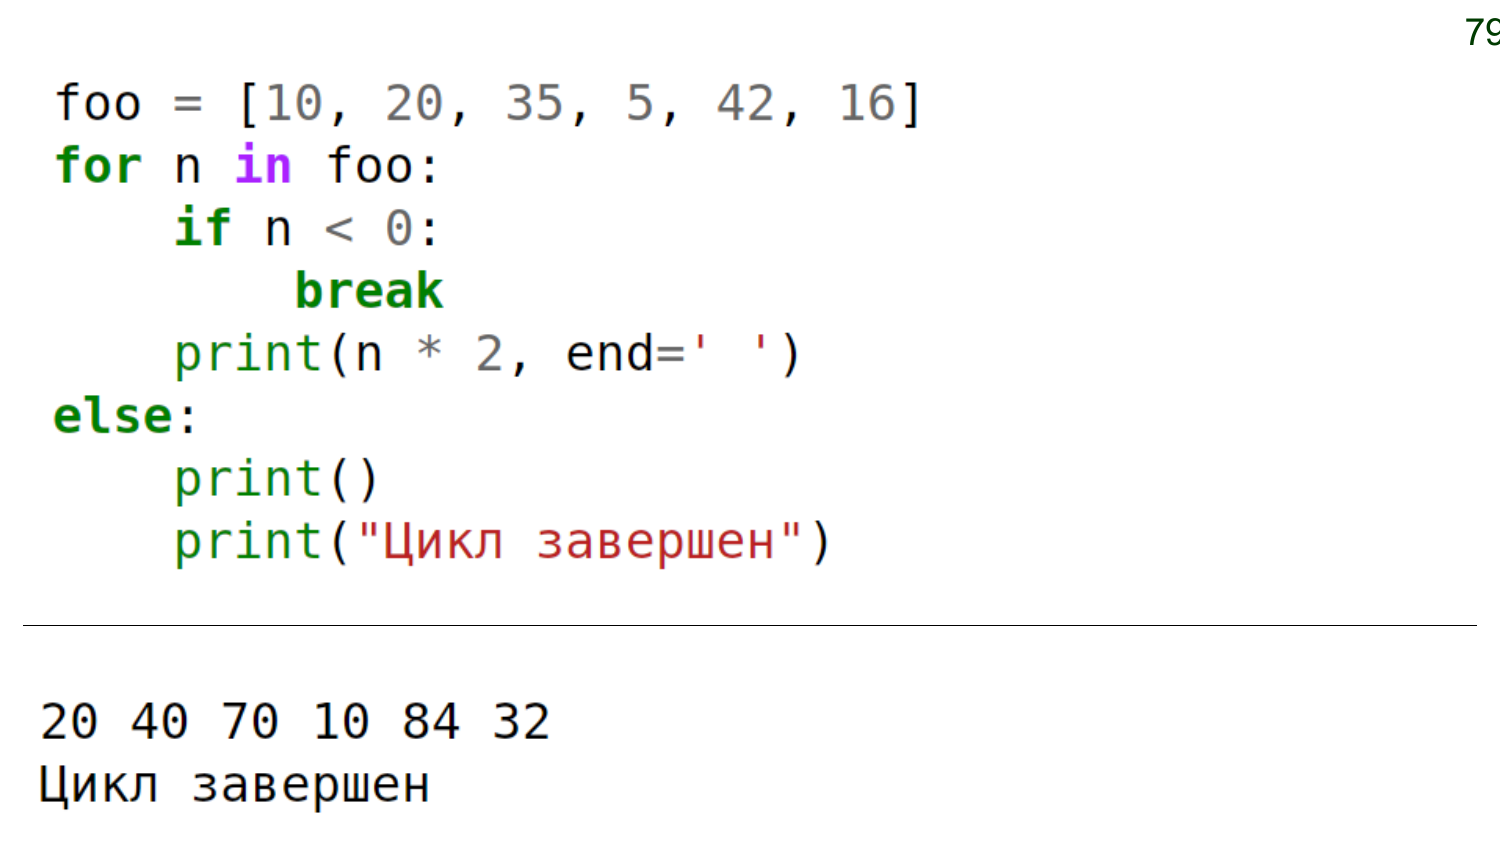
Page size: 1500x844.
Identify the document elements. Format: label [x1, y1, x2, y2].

picture [27, 684, 567, 827]
picture [40, 64, 934, 585]
